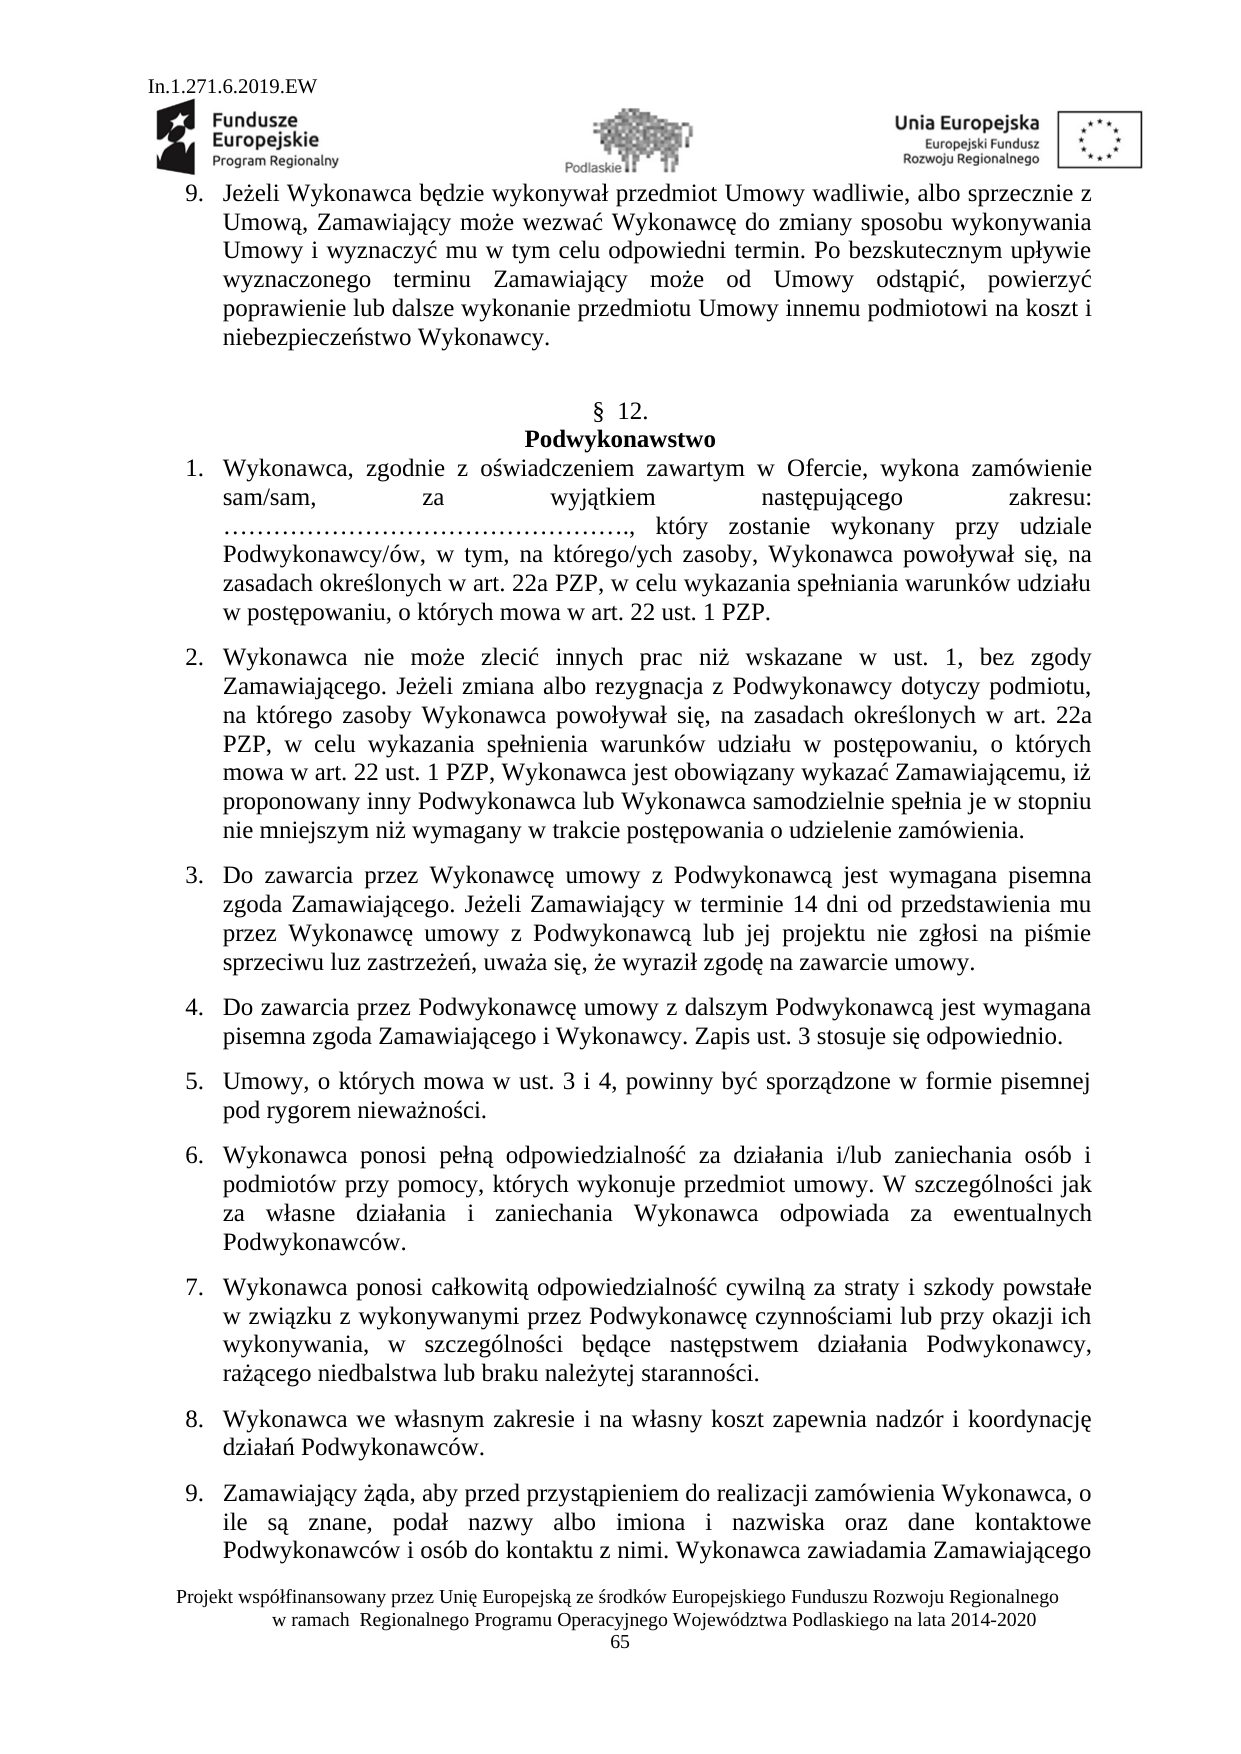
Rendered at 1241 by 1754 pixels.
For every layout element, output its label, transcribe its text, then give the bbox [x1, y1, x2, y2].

list Zamawiający żąda, aby przed przystąpieniem do realizacji zamówienia Wykonawca, o ile są znane, podał nazwy albo imiona i nazwiska oraz dane kontaktowe Podwykonawców i osób do kontaktu z nimi. Wykonawca zawiadamia Zamawiającego [185, 1478, 1092, 1564]
list Jeżeli Wykonawca będzie wykonywał przedmiot Umowy wadliwie, albo sprzecznie z Umową, Zamawiający może wezwać Wykonawcę do zmiany sposobu wykonywania Umowy i wyznaczyć mu w tym celu odpowiedni termin. Po bezskutecznym upływie wyznaczonego terminu Zamawiający może od Umowy odstąpić, powierzyć poprawienie lub dalsze wykonanie przedmiotu Umowy innemu podmiotowi na koszt i niebezpieczeństwo Wykonawcy. [185, 178, 1092, 350]
list Wykonawca, zgodnie z oświadczeniem zawartym w Ofercie, wykona zamówienie sam/sam, za wyjątkiem następującego zakresu: …………………………………………., który zostanie wykonany przy udziale Podwykonawcy/ów, w tym, na którego/ych zasoby, Wykonawca powoływał się, na zasadach określonych w art. 22a PZP, w celu wykazania spełniania warunków udziału w postępowaniu, o których mowa w art. 22 ust. 1 PZP. [185, 453, 1092, 626]
list Wykonawca nie może zlecić innych prac niż wskazane w ust. 1, bez zgody Zamawiającego. Jeżeli zmiana albo rezygnacja z Podwykonawcy dotyczy podmiotu, na którego zasoby Wykonawca powoływał się, na zasadach określonych w art. 22a PZP, w celu wykazania spełnienia warunków udziału w postępowaniu, o których mowa w art. 22 ust. 1 PZP, Wykonawca jest obowiązany wykazać Zamawiającemu, iż proponowany inny Podwykonawca lub Wykonawca samodzielnie spełnia je w stopniu nie mniejszym niż wymagany w trakcie postępowania o udzielenie zamówienia. [185, 642, 1092, 844]
list Wykonawca ponosi całkowitą odpowiedzialność cywilną za straty i szkody powstałe w związku z wykonywanymi przez Podwykonawcę czynnościami lub przy okazji ich wykonywania, w szczególności będące następstwem działania Podwykonawcy, rażącego niedbalstwa lub braku należytej staranności. [185, 1272, 1092, 1387]
list Do zawarcia przez Podwykonawcę umowy z dalszym Podwykonawcą jest wymagana pisemna zgoda Zamawiającego i Wykonawcy. Zapis ust. 3 stosuje się odpowiednio. [185, 992, 1092, 1049]
text § 12. [148, 396, 1092, 424]
list Wykonawca ponosi pełną odpowiedzialność za działania i/lub zaniechania osób i podmiotów przy pomocy, których wykonuje przedmiot umowy. W szczególności jak za własne działania i zaniechania Wykonawca odpowiada za ewentualnych Podwykonawców. [185, 1140, 1092, 1255]
list Do zawarcia przez Wykonawcę umowy z Podwykonawcą jest wymagana pisemna zgoda Zamawiającego. Jeżeli Zamawiający w terminie 14 dni od przedstawienia mu przez Wykonawcę umowy z Podwykonawcą lub jej projektu nie zgłosi na piśmie sprzeciwu luz zastrzeżeń, uważa się, że wyraził zgodę na zawarcie umowy. [185, 860, 1092, 975]
text Podwykonawstwo [148, 424, 1092, 453]
list Umowy, o których mowa w ust. 3 i 4, powinny być sporządzone w formie pisemnej pod rygorem nieważności. [185, 1066, 1092, 1124]
list Wykonawca we własnym zakresie i na własny koszt zapewnia nadzór i koordynację działań Podwykonawców. [185, 1404, 1092, 1461]
